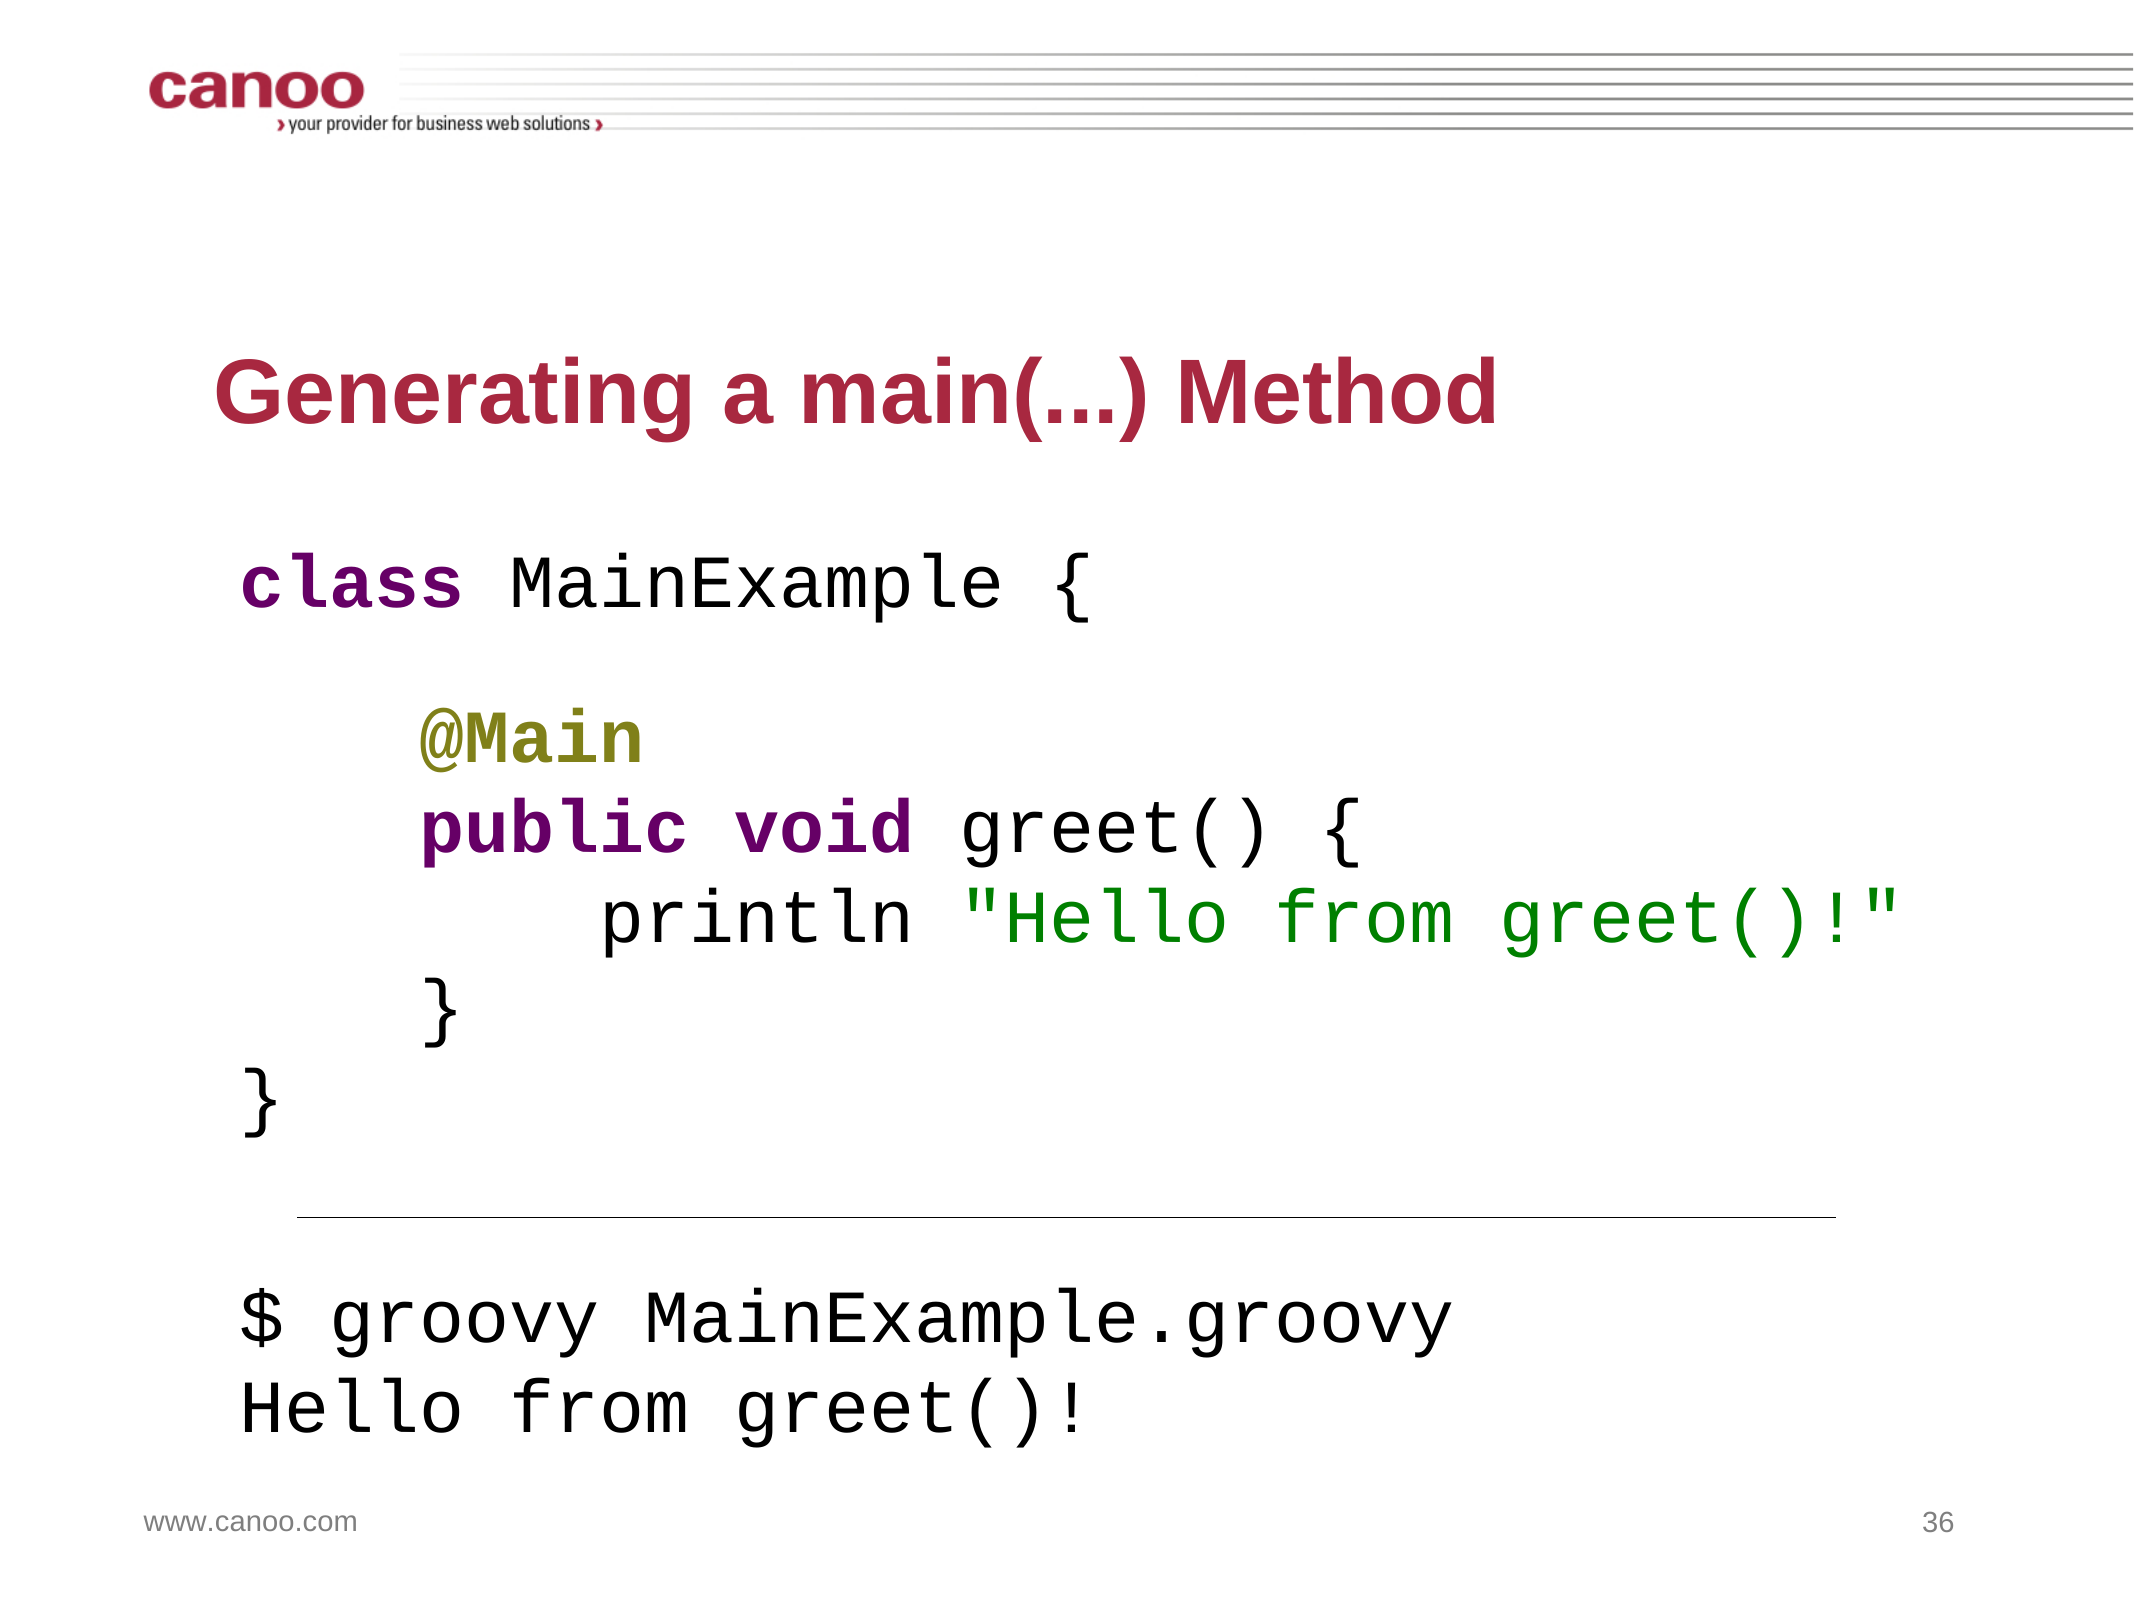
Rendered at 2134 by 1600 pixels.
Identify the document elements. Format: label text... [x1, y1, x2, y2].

text_box class MainExample { @Main public void greet() { println "Hello from greet()!" } } $ groovy MainExample.groovy Hello from greet()! [225, 525, 2101, 1584]
title Generating a main(...) Method [204, 220, 2020, 451]
picture [0, 21, 2134, 188]
